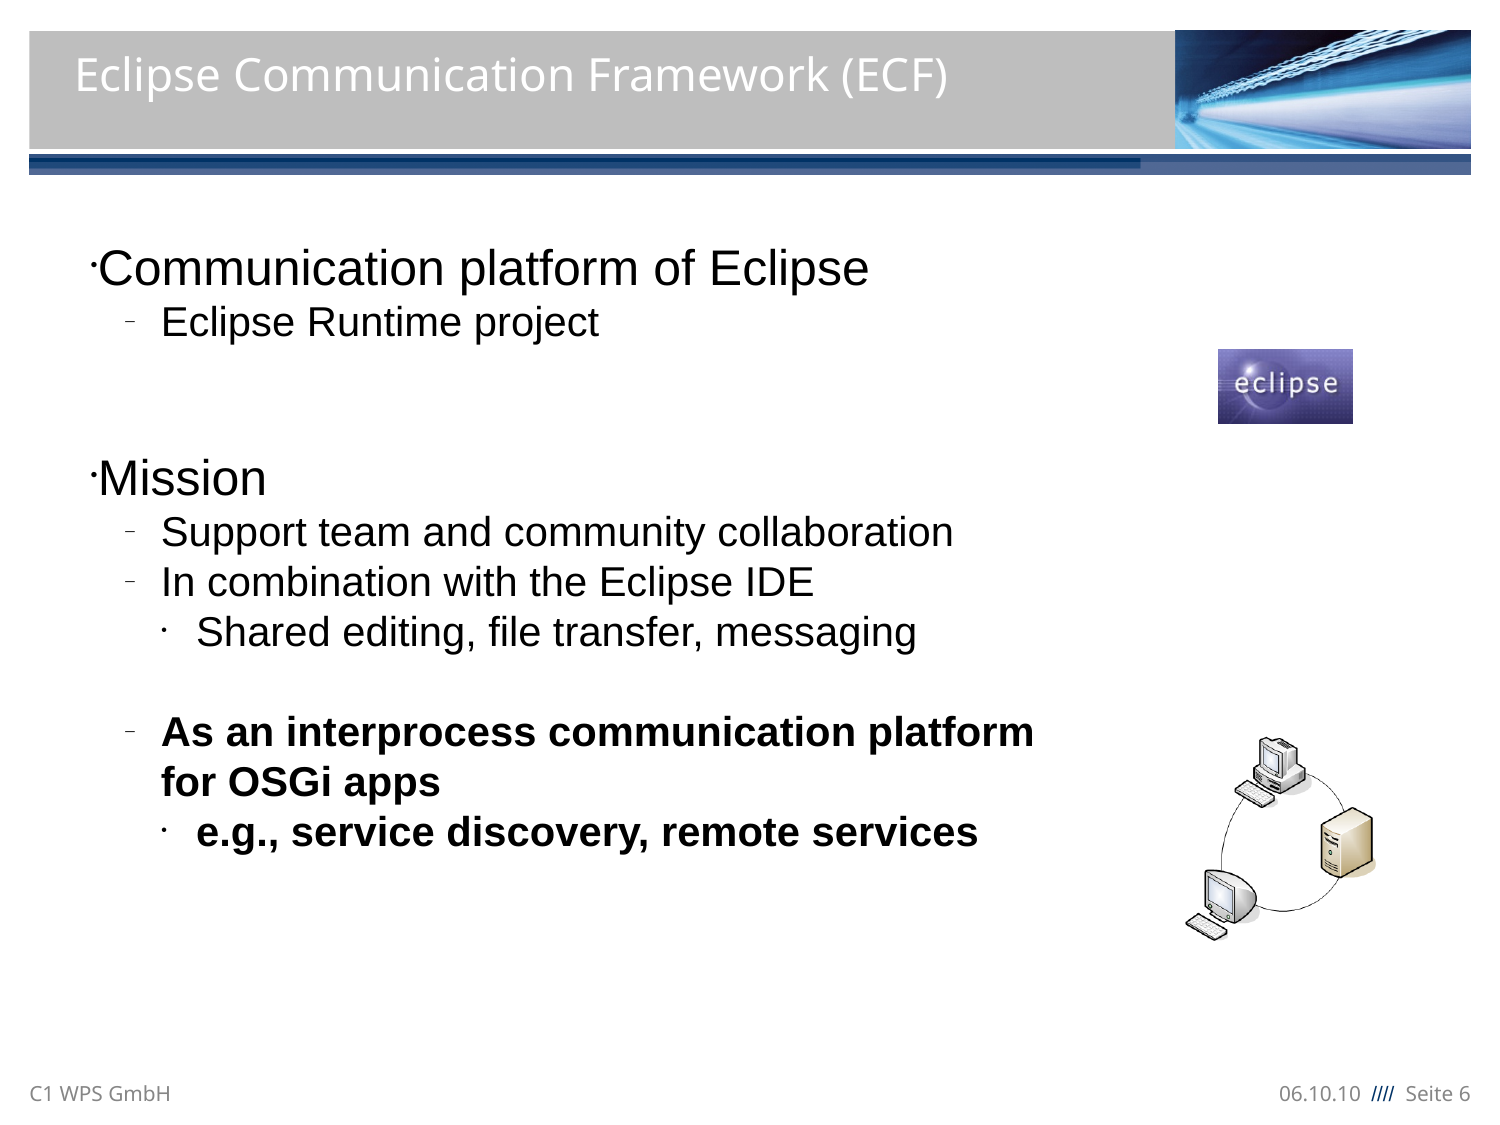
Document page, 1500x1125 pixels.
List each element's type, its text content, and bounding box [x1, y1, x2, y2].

picture [1120, 154, 1471, 175]
text_box ECF: Eclipse Communication Framework [25, 0, 1120, 217]
picture [1175, 30, 1471, 149]
picture [1185, 736, 1376, 941]
text_box Communication platform of Eclipse Eclipse Runtime project Mission Support team and community collaboration In combination with the Eclipse IDE Shared editing, file transfer, messaging As an interprocess communication platform for OSGi apps e.g., service discovery, remote services [74, 219, 1117, 945]
picture [1218, 349, 1353, 424]
title Eclipse Communication Framework (ECF) [29, 31, 1176, 149]
